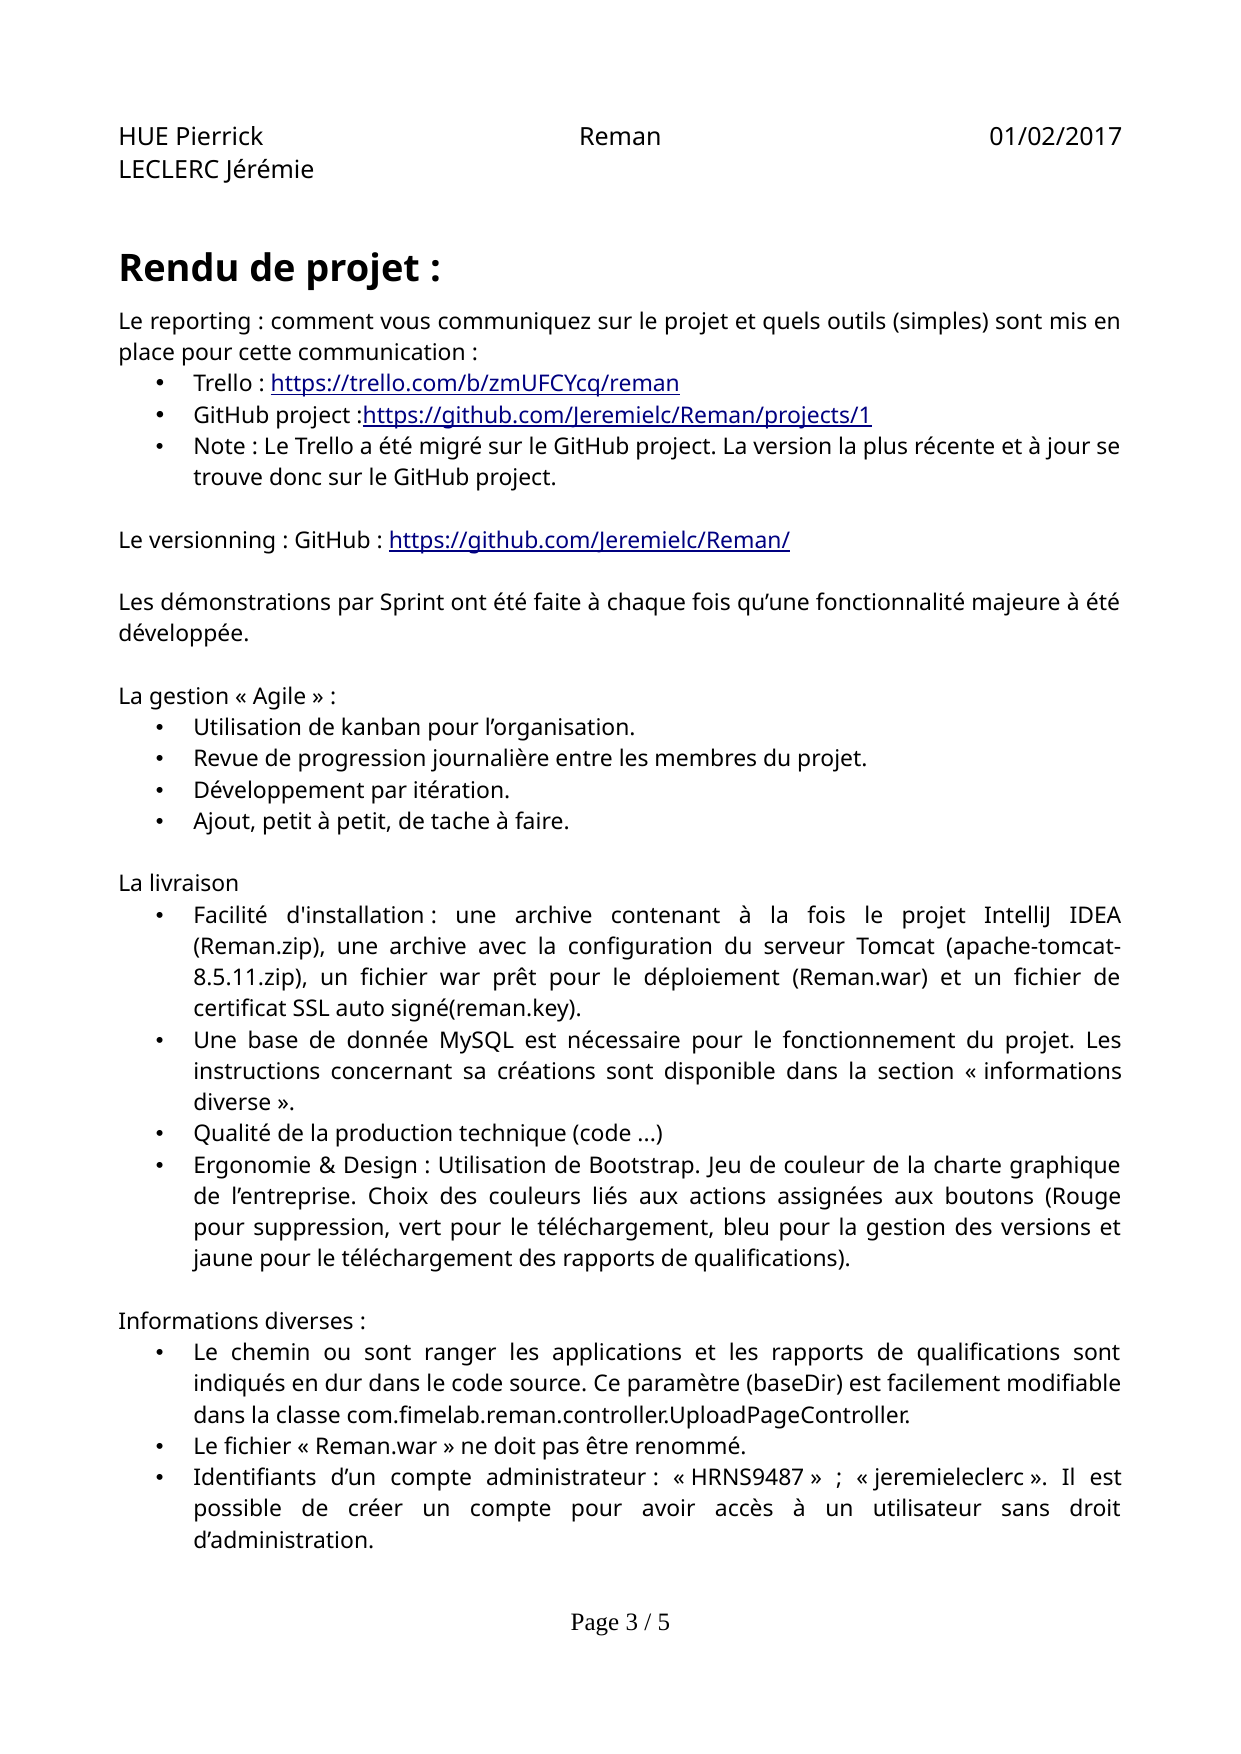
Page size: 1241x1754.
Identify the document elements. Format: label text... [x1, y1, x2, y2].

list Le chemin ou sont ranger les applications et les rapports de qualifications sont indiqués en dur dans le code source. Ce paramètre (baseDir) est facilement modifiable dans la classe com.fimelab.reman.controller.UploadPageController. [156, 1336, 1122, 1430]
list Identifiants d’un compte administrateur : « HRNS9487 » ; « jeremieleclerc ». Il est possible de créer un compte pour avoir accès à un utilisateur sans droit d’administration. [156, 1461, 1122, 1555]
list Ergonomie & Design : Utilisation de Bootstrap. Jeu de couleur de la charte graphique de l’entreprise. Choix des couleurs liés aux actions assignées aux boutons (Rouge pour suppression, vert pour le téléchargement, bleu pour la gestion des versions et jaune pour le téléchargement des rapports de qualifications). [156, 1149, 1122, 1274]
text Informations diverses : [118, 1305, 1122, 1336]
subtitle Rendu de projet : [118, 241, 1122, 292]
text La gestion « Agile » : [118, 680, 1122, 711]
list Une base de donnée MySQL est nécessaire pour le fonctionnement du projet. Les instructions concernant sa créations sont disponible dans la section « informations diverse ». [156, 1024, 1122, 1117]
list Facilité d'installation : une archive contenant à la fois le projet IntelliJ IDEA (Reman.zip), une archive avec la configuration du serveur Tomcat (apache-tomcat-8.5.11.zip), un fichier war prêt pour le déploiement (Reman.war) et un fichier de certificat SSL auto signé(reman.key). [156, 899, 1122, 1024]
text Le reporting : comment vous communiquez sur le projet et quels outils (simples) sont mis en place pour cette communication : [118, 305, 1122, 367]
list Ajout, petit à petit, de tache à faire. [156, 805, 1122, 836]
text Les démonstrations par Sprint ont été faite à chaque fois qu’une fonctionnalité majeure à été développée. [118, 586, 1122, 649]
list Qualité de la production technique (code ...) [156, 1117, 1122, 1149]
list Utilisation de kanban pour l’organisation. [156, 711, 1122, 742]
list Le fichier « Reman.war » ne doit pas être renommé. [156, 1430, 1122, 1461]
list Développement par itération. [156, 774, 1122, 805]
list Trello : https://trello.com/b/zmUFCYcq/reman [156, 367, 1122, 399]
text Le versionning : GitHub : https://github.com/Jeremielc/Reman/ [118, 524, 1122, 555]
list GitHub project :https://github.com/Jeremielc/Reman/projects/1 [156, 399, 1122, 430]
text La livraison [118, 867, 1122, 899]
list Note : Le Trello a été migré sur le GitHub project. La version la plus récente et à jour se trouve donc sur le GitHub project. [156, 430, 1122, 492]
list Revue de progression journalière entre les membres du projet. [156, 742, 1122, 774]
